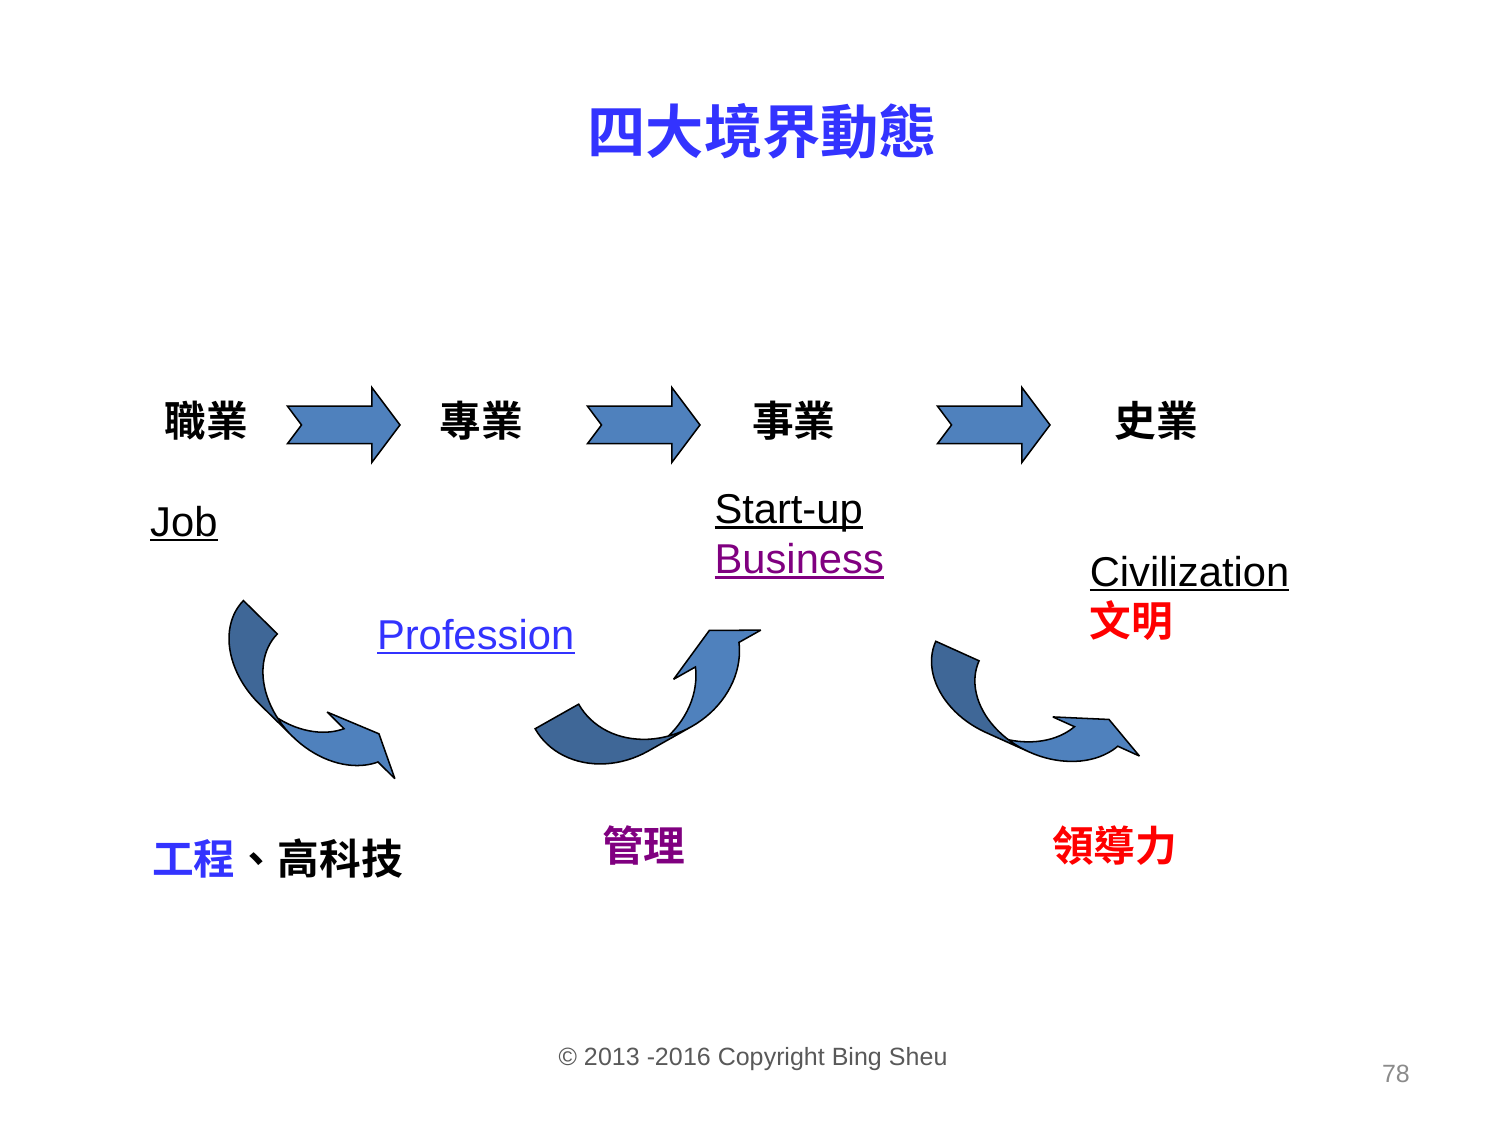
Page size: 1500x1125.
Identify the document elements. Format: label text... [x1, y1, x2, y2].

slide_number [1074, 1042, 1425, 1103]
text_box 史業 [1100, 387, 1275, 453]
text_box Start-up Business [699, 474, 913, 590]
text_box [287, 387, 400, 463]
text_box 四大境界動態 [312, 87, 1213, 173]
text_box Profession [362, 600, 600, 665]
text_box 工程、高科技 [137, 825, 418, 890]
text_box [229, 600, 395, 779]
footer © 2013 -2016 Copyright Bing Sheu [512, 1025, 988, 1085]
text_box 事業 [737, 387, 888, 453]
text_box 領導力 [1037, 812, 1193, 878]
text_box [937, 387, 1051, 463]
text_box [535, 630, 761, 764]
text_box [587, 387, 700, 463]
text_box 職業 [150, 387, 275, 453]
text_box Civilization 文明 [1074, 537, 1338, 653]
text_box 管理 [587, 812, 701, 878]
text_box [931, 641, 1140, 762]
text_box Job [124, 487, 275, 553]
text_box 專業 [425, 387, 550, 453]
